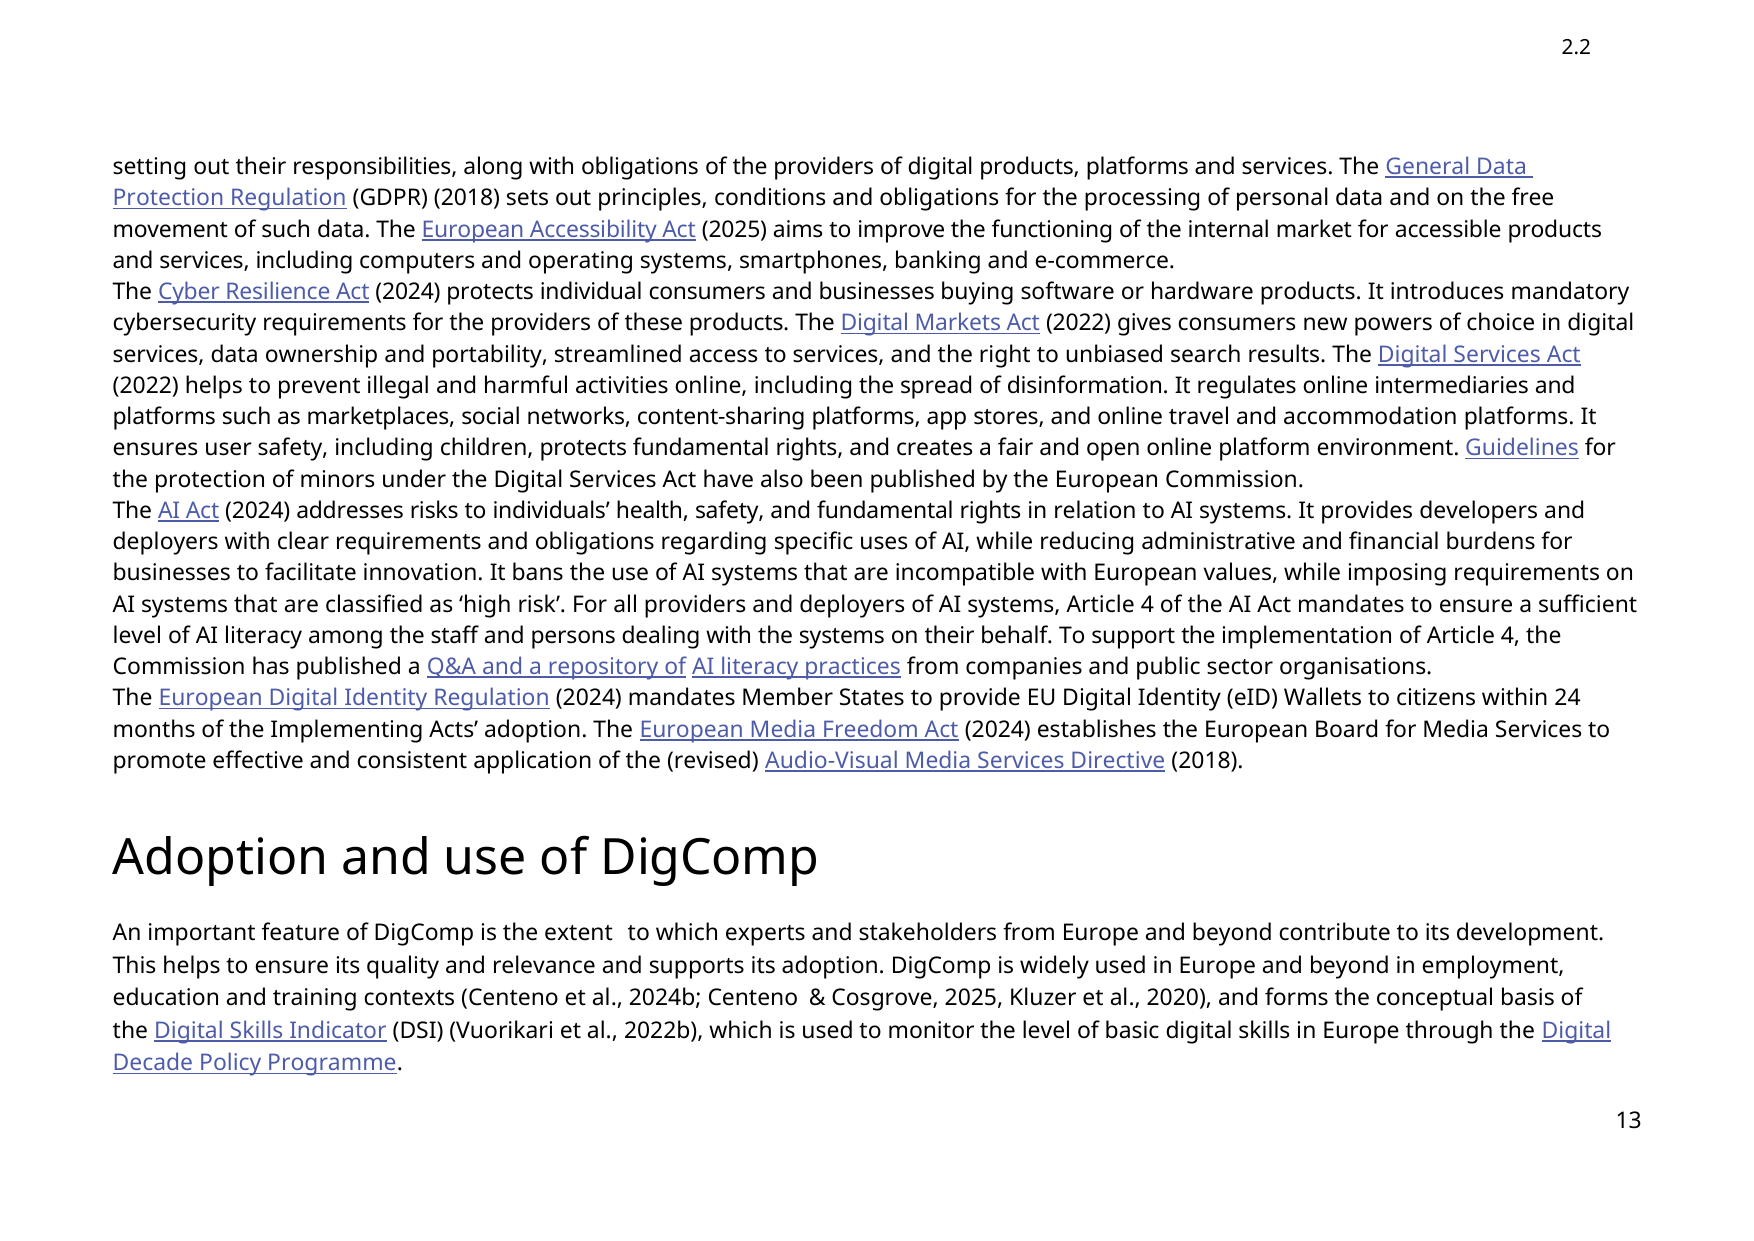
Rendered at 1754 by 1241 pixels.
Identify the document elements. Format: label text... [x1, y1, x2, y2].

text setting out their responsibilities, along with obligations of the providers of digital products, platforms and services. The General Data Protection Regulation (GDPR) (2018) sets out principles, conditions and obligations for the processing of personal data and on the free movement of such data. The European Accessibility Act (2025) aims to improve the functioning of the internal market for accessible products and services, including computers and operating systems, smartphones, banking and e-commerce. [112, 150, 1641, 275]
subtitle Adoption and use of DigComp [112, 821, 1641, 889]
text An important feature of DigComp is the extent to which experts and stakeholders from Europe and beyond contribute to its development. This helps to ensure its quality and relevance and supports its adoption. DigComp is widely used in Europe and beyond in employment, education and training contexts (Centeno et al., 2024b; Centeno & Cosgrove, 2025, Kluzer et al., 2020), and forms the conceptual basis of the Digital Skills Indicator (DSI) (Vuorikari et al., 2022b), which is used to monitor the level of basic digital skills in Europe through the Digital Decade Policy Programme. [112, 916, 1614, 1077]
text The European Digital Identity Regulation (2024) mandates Member States to provide EU Digital Identity (eID) Wallets to citizens within 24 months of the Implementing Acts’ adoption. The European Media Freedom Act (2024) establishes the European Board for Media Services to promote effective and consistent application of the (revised) Audio-Visual Media Services Directive (2018). [112, 681, 1641, 775]
text The Cyber Resilience Act (2024) protects individual consumers and businesses buying software or hardware products. It introduces mandatory cybersecurity requirements for the providers of these products. The Digital Markets Act (2022) gives consumers new powers of choice in digital services, data ownership and portability, streamlined access to services, and the right to unbiased search results. The Digital Services Act (2022) helps to prevent illegal and harmful activities online, including the spread of disinformation. It regulates online intermediaries and platforms such as marketplaces, social networks, content-sharing platforms, app stores, and online travel and accommodation platforms. It ensures user safety, including children, protects fundamental rights, and creates a fair and open online platform environment. Guidelines for the protection of minors under the Digital Services Act have also been published by the European Commission. [112, 275, 1641, 494]
text The AI Act (2024) addresses risks to individuals’ health, safety, and fundamental rights in relation to AI systems. It provides developers and deployers with clear requirements and obligations regarding specific uses of AI, while reducing administrative and financial burdens for businesses to facilitate innovation. It bans the use of AI systems that are incompatible with European values, while imposing requirements on AI systems that are classified as ‘high risk’. For all providers and deployers of AI systems, Article 4 of the AI Act mandates to ensure a sufficient level of AI literacy among the staff and persons dealing with the systems on their behalf. To support the implementation of Article 4, the Commission has published a Q&A and a repository of AI literacy practices from companies and public sector organisations. [112, 494, 1641, 681]
